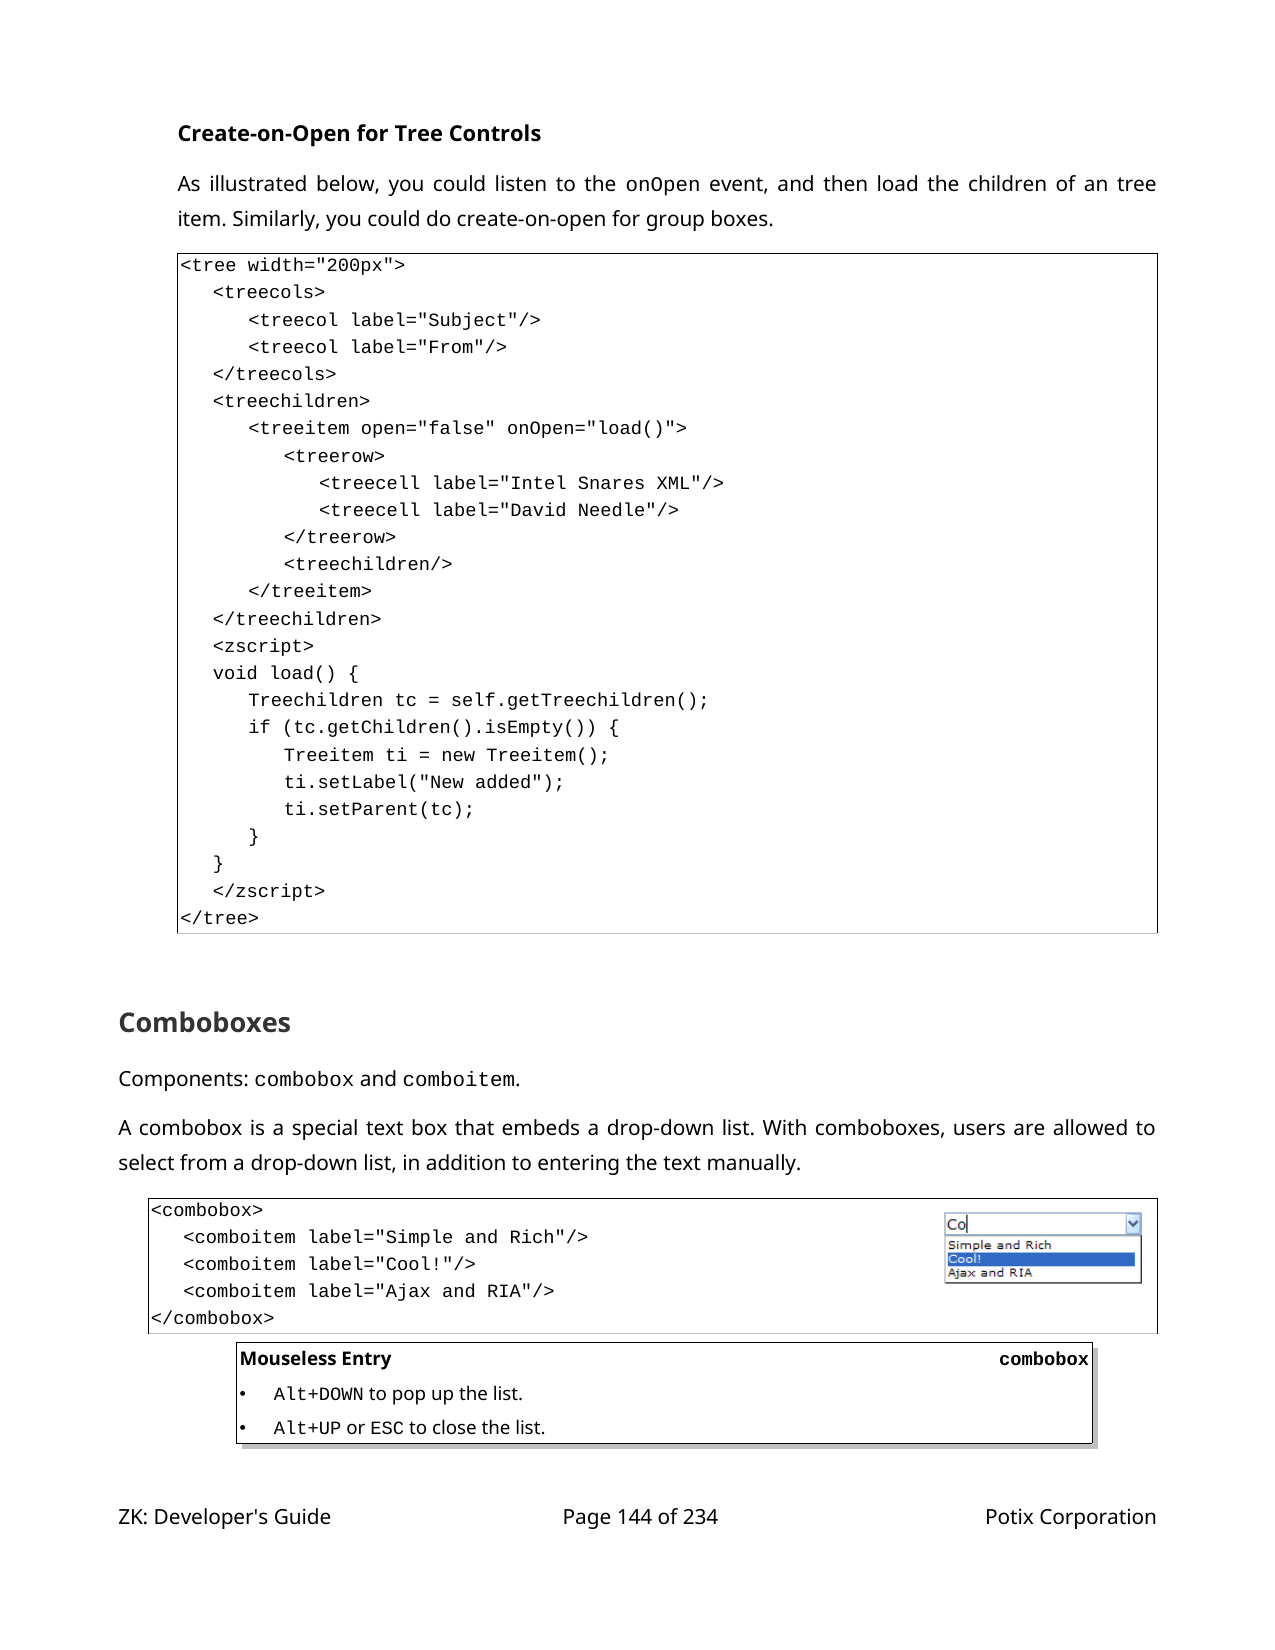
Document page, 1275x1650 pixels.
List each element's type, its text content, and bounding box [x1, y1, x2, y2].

text <treecol label="Subject"/> [178, 307, 1157, 332]
text <combobox> [149, 1199, 1157, 1222]
subtitle Create-on-Open for Tree Controls [177, 118, 1157, 148]
text Treechildren tc = self.getTreechildren(); [178, 688, 1157, 712]
text </treeitem> [178, 579, 1157, 604]
text </treecols> [178, 362, 1157, 386]
list Alt+UP or ESC to close the list. [237, 1411, 1092, 1443]
text Treeitem ti = new Treeitem(); [178, 742, 1157, 767]
text Mouseless Entry combobox [237, 1343, 1092, 1371]
text ti.setLabel("New added"); [178, 770, 1157, 794]
text void load() { [178, 661, 1157, 685]
text </zscript> [178, 878, 1157, 903]
text <treecell label="Intel Snares XML"/> [178, 471, 1157, 495]
text <treerow> [178, 443, 1157, 468]
subtitle Comboboxes [118, 1004, 1157, 1041]
text } [178, 824, 1157, 848]
text if (tc.getChildren().isEmpty()) { [178, 715, 1157, 739]
text ti.setParent(tc); [178, 797, 1157, 821]
text <treecols> [178, 280, 1157, 304]
text <tree width="200px"> [178, 254, 1157, 277]
text <comboitem label="Simple and Rich"/> [149, 1224, 941, 1249]
text </tree> [178, 906, 1157, 933]
text </combobox> [149, 1306, 1157, 1333]
text <treeitem open="false" onOpen="load()"> [178, 416, 1157, 441]
text </treechildren> [178, 607, 1157, 631]
text } [178, 851, 1157, 876]
text <treecell label="David Needle"/> [178, 498, 1157, 522]
text <comboitem label="Cool!"/> [149, 1252, 941, 1276]
text <comboitem label="Ajax and RIA"/> [149, 1279, 1157, 1303]
text <treechildren> [178, 389, 1157, 413]
text <zscript> [178, 634, 1157, 658]
text </treerow> [178, 525, 1157, 549]
picture [941, 1209, 1150, 1287]
list Alt+DOWN to pop up the list. [237, 1377, 1092, 1406]
text <treecol label="From"/> [178, 335, 1157, 359]
text <treechildren/> [178, 552, 1157, 576]
text A combobox is a special text box that embeds a drop-down list. With comboboxes, users are allowed to select from a drop-down list, in addition to entering the text manually. [118, 1113, 1157, 1177]
text As illustrated below, you could listen to the onOpen event, and then load the children of an tree item. Similarly, you could do create-on-open for group boxes. [177, 169, 1157, 232]
text Components: combobox and comboitem. [118, 1064, 1157, 1093]
